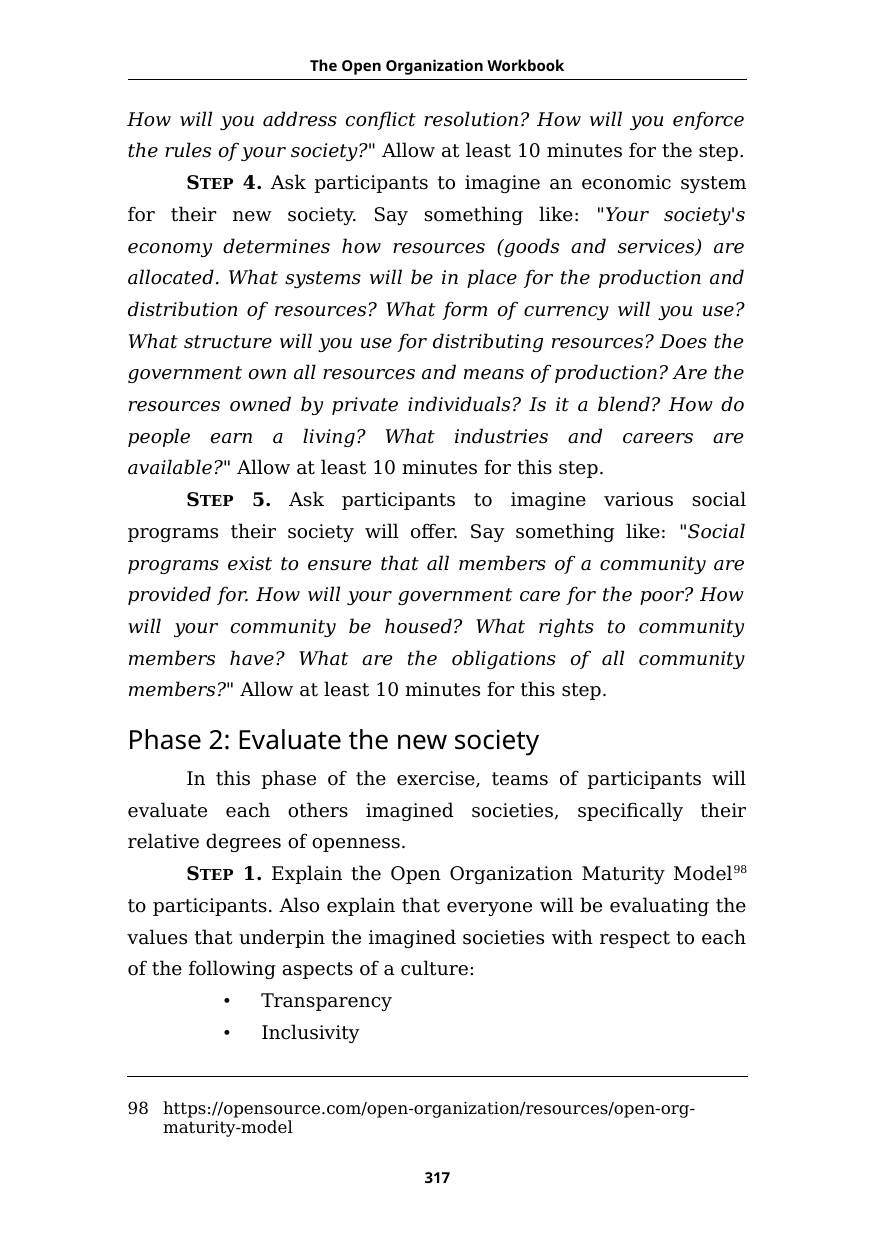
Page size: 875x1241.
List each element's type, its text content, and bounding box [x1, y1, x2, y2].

text Step 1. Explain the Open Organization Maturity Model to participants. Also explain that everyone will be evaluating the values that underpin the imagined societies with respect to each of the following aspects of a culture: [127, 863, 747, 980]
text In this phase of the exercise, teams of participants will evaluate each others imagined societies, specifically their relative degrees of openness. [127, 768, 747, 853]
subtitle Phase 2: Evaluate the new society [127, 725, 747, 756]
text Step 5. Ask participants to imagine various social programs their society will offer. Say something like: "Social programs exist to ensure that all members of a community are provided for. How will your government care for the poor? How will your community be housed? What rights to community members have? What are the obligations of all community members?" Allow at least 10 minutes for this step. [127, 489, 747, 701]
list Inclusivity [223, 1022, 747, 1044]
text Step 4. Ask participants to imagine an economic system for their new society. Say something like: "Your society's economy determines how resources (goods and services) are allocated. What systems will be in place for the production and distribution of resources? What form of currency will you use? What structure will you use for distributing resources? Does the government own all resources and means of production? Are the resources owned by private individuals? Is it a blend? How do people earn a living? What industries and careers are available?" Allow at least 10 minutes for this step. [127, 172, 747, 479]
text How will you address conflict resolution? How will you enforce the rules of your society?" Allow at least 10 minutes for the step. [127, 109, 747, 162]
list Transparency [223, 990, 747, 1012]
text https://opensource.com/open-organization/resources/open-org-maturity-model [127, 1099, 747, 1138]
